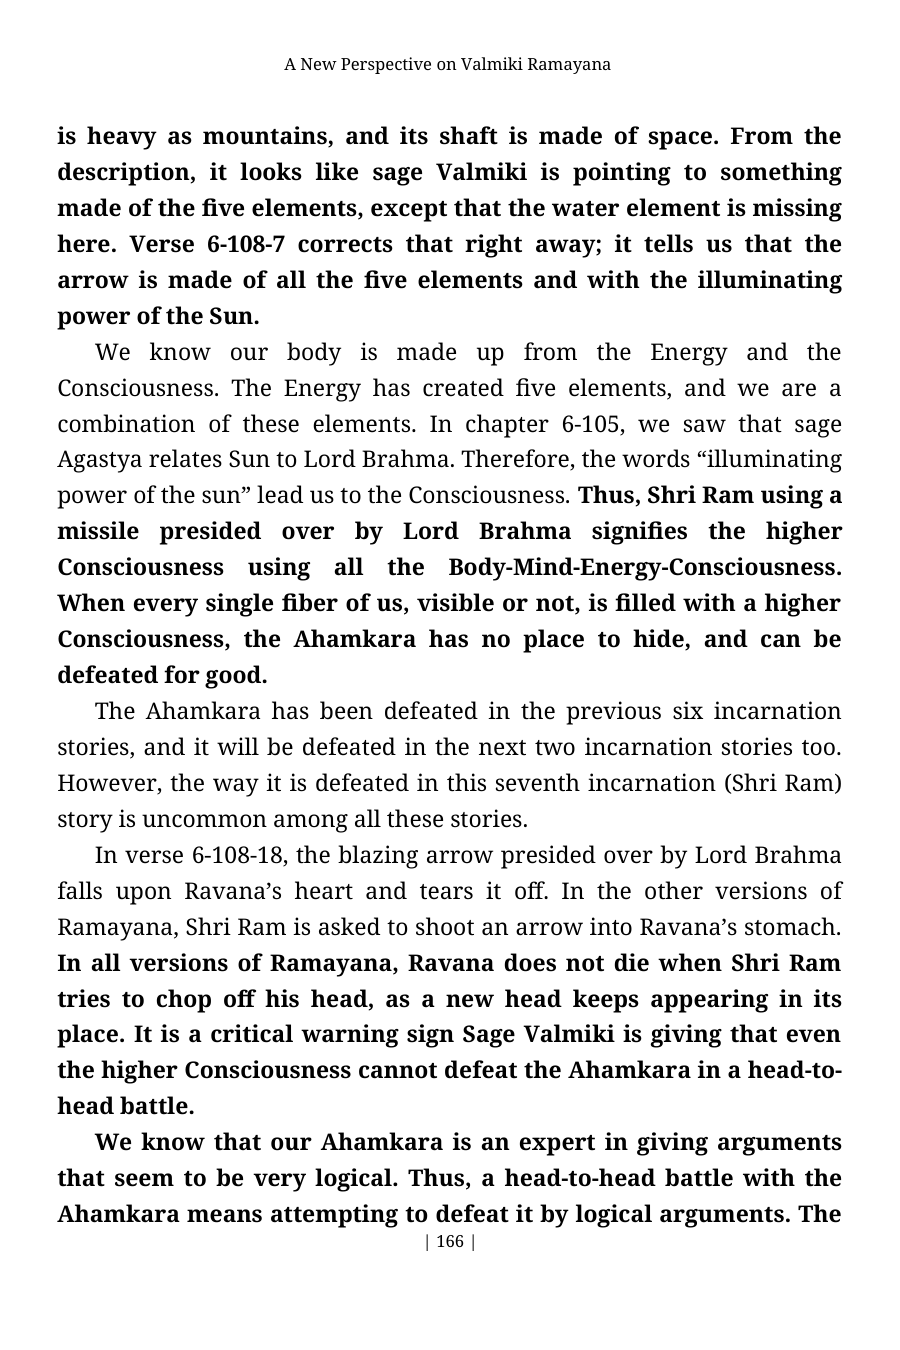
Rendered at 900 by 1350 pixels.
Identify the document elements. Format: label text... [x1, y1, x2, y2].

text is heavy as mountains, and its shaft is made of space. From the description, it looks like sage Valmiki is pointing to something made of the five elements, except that the water element is missing here. Verse 6-108-7 corrects that right away; it tells us that the arrow is made of all the five elements and with the illuminating power of the Sun. [57, 120, 843, 331]
text We know our body is made up from the Energy and the Consciousness. The Energy has created five elements, and we are a combination of these elements. In chapter 6-105, we saw that sage Agastya relates Sun to Lord Brahma. Therefore, the words “illuminating power of the sun” lead us to the Consciousness. Thus, Shri Ram using a missile presided over by Lord Brahma signifies the higher Consciousness using all the Body-Mind-Energy-Consciousness. When every single fiber of us, visible or not, is filled with a higher Consciousness, the Ahamkara has no place to hide, and can be defeated for good. [57, 336, 843, 690]
text The Ahamkara has been defeated in the previous six incarnation stories, and it will be defeated in the next two incarnation stories too. However, the way it is defeated in this seventh incarnation (Shri Ram) story is uncommon among all these stories. [57, 695, 843, 834]
text In verse 6-108-18, the blazing arrow presided over by Lord Brahma falls upon Ravana’s heart and tears it off. In the other versions of Ramayana, Shri Ram is asked to shoot an arrow into Ravana’s stomach. In all versions of Ramayana, Ravana does not die when Shri Ram tries to chop off his head, as a new head keeps appearing in its place. It is a critical warning sign Sage Valmiki is giving that even the higher Consciousness cannot defeat the Ahamkara in a head-to-head battle. [57, 839, 843, 1122]
text We know that our Ahamkara is an expert in giving arguments that seem to be very logical. Thus, a head-to-head battle with the Ahamkara means attempting to defeat it by logical arguments. The [57, 1126, 843, 1229]
